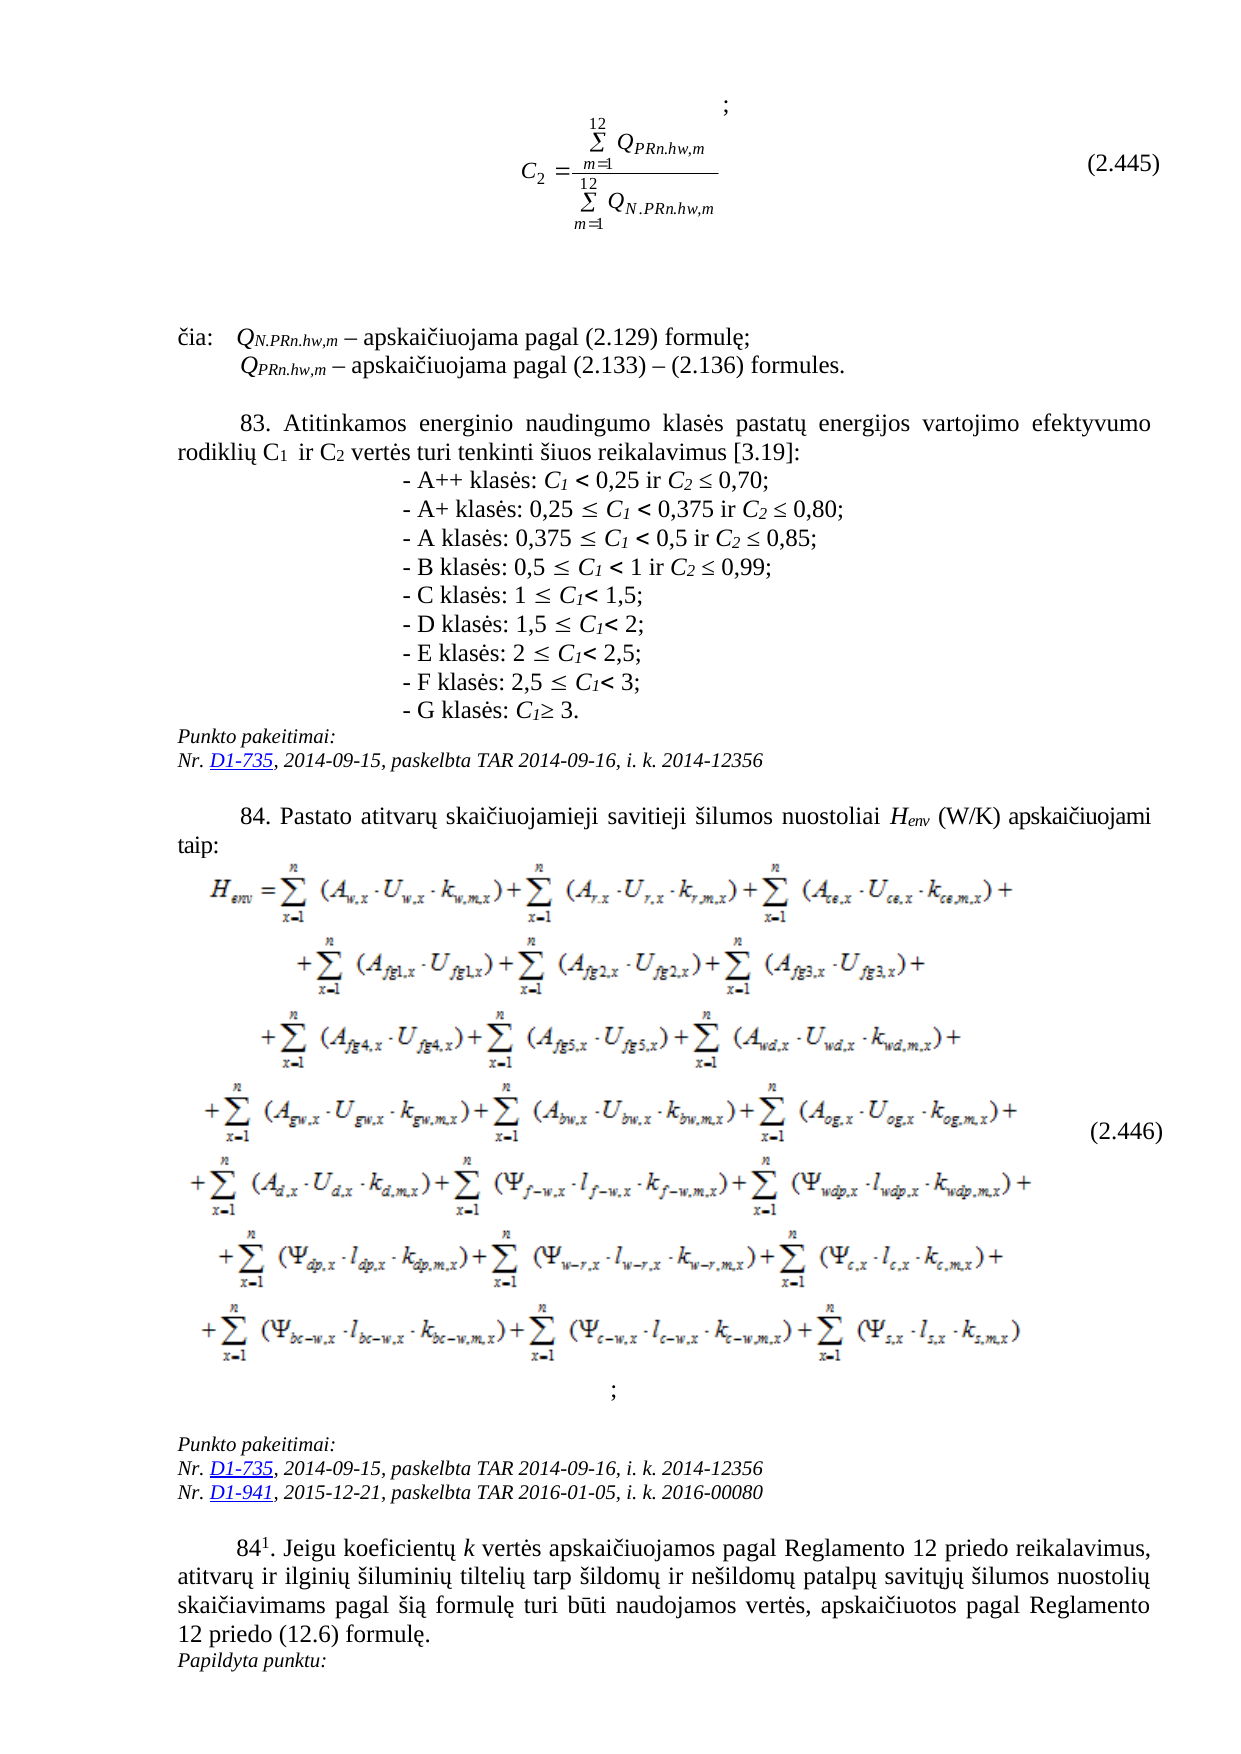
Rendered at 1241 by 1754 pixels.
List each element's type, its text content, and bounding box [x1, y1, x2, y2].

text - G klasės: C1≥ 3. [365, 695, 1151, 724]
text Punkto pakeitimai: [177, 1432, 1151, 1456]
text - A klasės: 0,375  C1  0,5 ir C2 ≤ 0,85; [365, 523, 1151, 552]
text - F klasės: 2,5  C1 3; [365, 667, 1151, 695]
text Nr. D1-735, 2014-09-15, paskelbta TAR 2014-09-16, i. k. 2014-12356 [177, 748, 1151, 772]
table_header (2.446) [1050, 859, 1174, 1403]
text Nr. D1-735, 2014-09-15, paskelbta TAR 2014-09-16, i. k. 2014-12356 [177, 1456, 1151, 1480]
text - E klasės: 2  C1 2,5; [327, 638, 1151, 667]
text Papildyta punktu: [177, 1648, 1151, 1672]
text 83. Atitinkamos energinio naudingumo klasės pastatų energijos vartojimo efektyvumo rodiklių C1 ir C2 vertės turi tenkinti šiuos reikalavimus [3.19]: [177, 408, 1151, 465]
text - D klasės: 1,5  C1 2; [365, 609, 1151, 638]
table_header ; [177, 89, 1069, 235]
text čia: QN.PRn.hw,m – apskaičiuojama pagal (2.129) formulę; [177, 322, 1151, 350]
text 84. Pastato atitvarų skaičiuojamieji savitieji šilumos nuostoliai Henv (W/K) apskaičiuojami taip: [177, 801, 1151, 858]
table_header ; [177, 859, 1050, 1403]
text Nr. D1-941, 2015-12-21, paskelbta TAR 2016-01-05, i. k. 2016-00080 [177, 1480, 1151, 1504]
table_header (2.445) [1070, 89, 1174, 235]
text 841. Jeigu koeficientų k vertės apskaičiuojamos pagal Reglamento 12 priedo reikalavimus, atitvarų ir ilginių šiluminių tiltelių tarp šildomų ir nešildomų patalpų savitųjų šilumos nuostolių skaičiavimams pagal šią formulę turi būti naudojamos vertės, apskaičiuotos pagal Reglamento 12 priedo (12.6) formulę. [177, 1533, 1151, 1648]
text QPRn.hw,m – apskaičiuojama pagal (2.133) – (2.136) formules. [240, 350, 1151, 379]
text - A++ klasės: C1  0,25 ir C2 ≤ 0,70; [365, 465, 1151, 494]
text - A+ klasės: 0,25  C1  0,375 ir C2 ≤ 0,80; [365, 494, 1151, 523]
text - B klasės: 0,5  C1  1 ir C2 ≤ 0,99; [327, 552, 1151, 580]
text - C klasės: 1  C1 1,5; [402, 580, 1151, 609]
text Punkto pakeitimai: [177, 724, 1151, 748]
